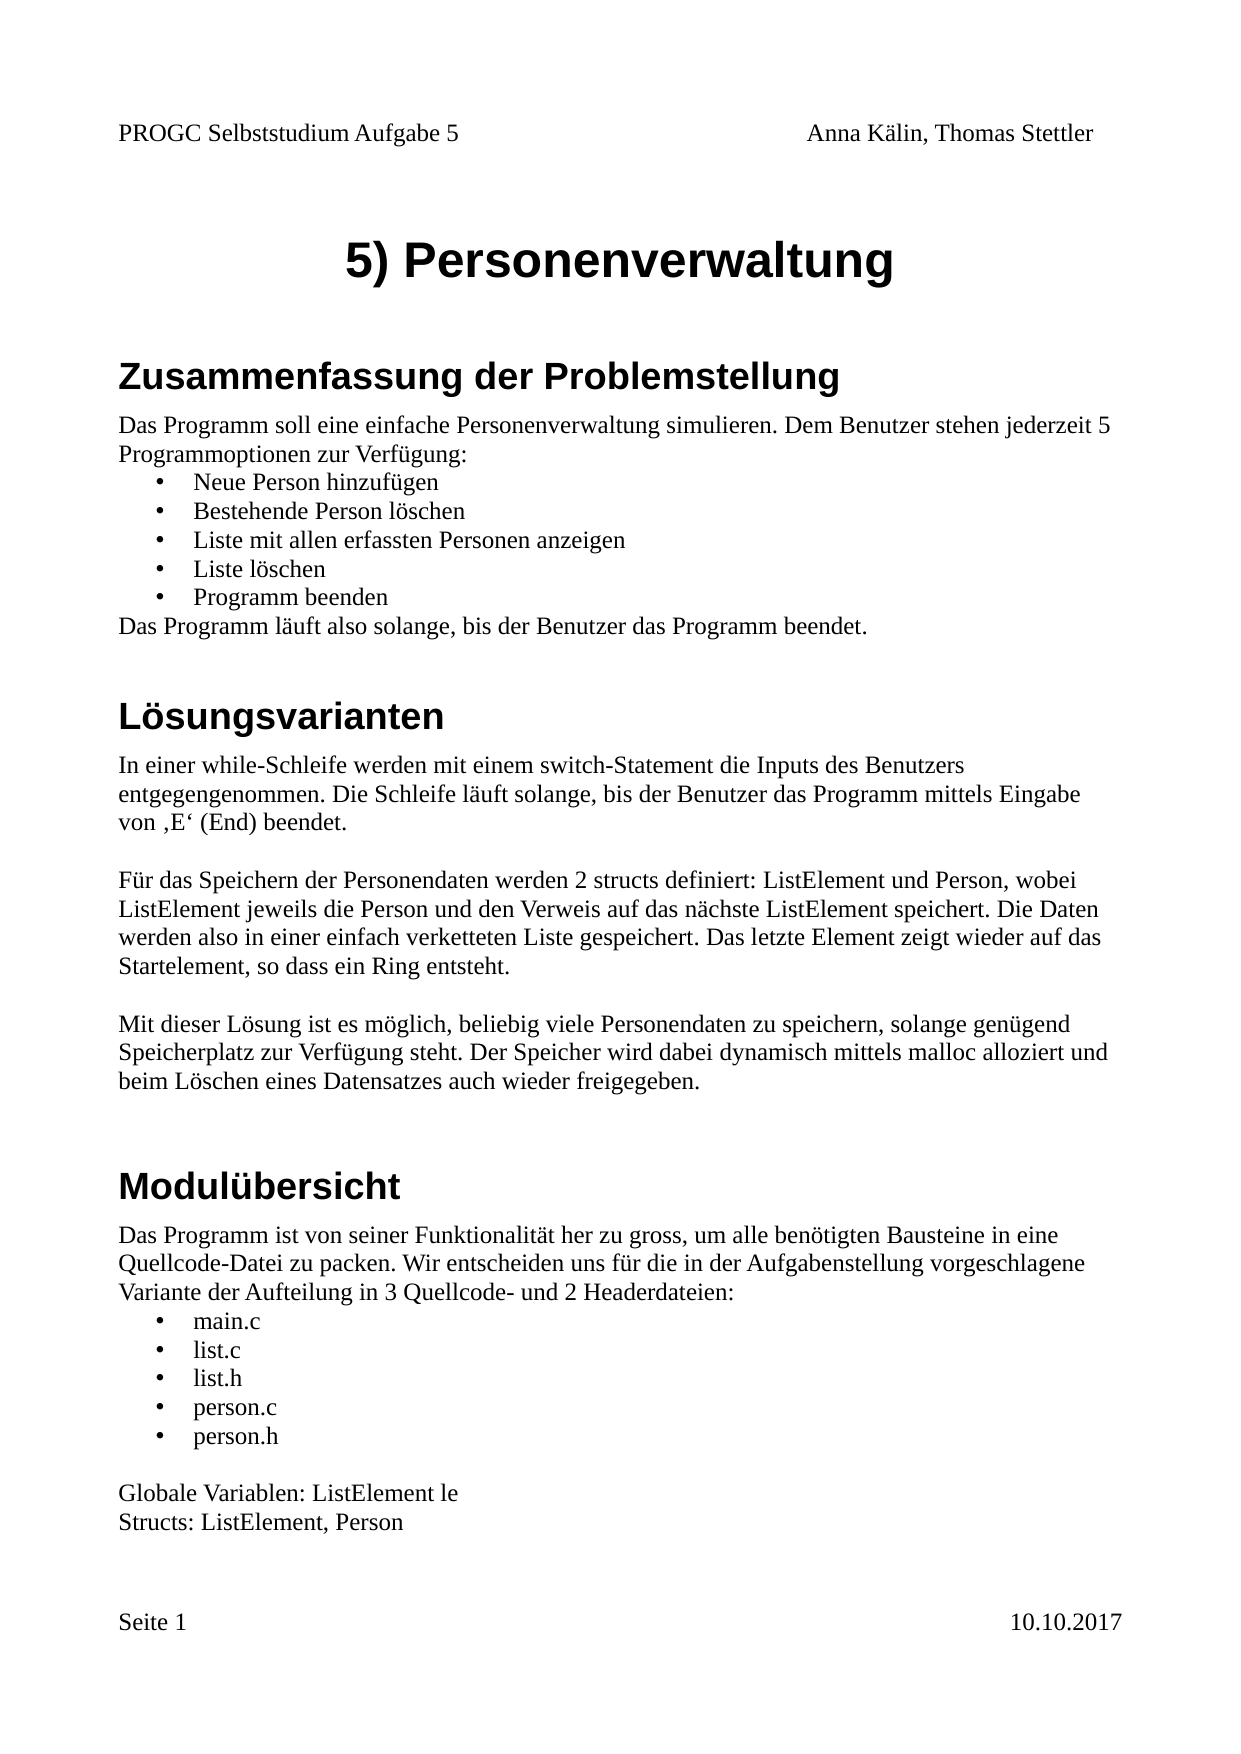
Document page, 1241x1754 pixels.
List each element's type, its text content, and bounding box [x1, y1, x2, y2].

list Liste löschen [156, 554, 1122, 582]
list Bestehende Person löschen [156, 496, 1122, 525]
list Programm beenden [156, 582, 1122, 611]
text Für das Speichern der Personendaten werden 2 structs definiert: ListElement und Person, wobei ListElement jeweils die Person und den Verweis auf das nächste ListElement speichert. Die Daten werden also in einer einfach verketteten Liste gespeichert. Das letzte Element zeigt wieder auf das Startelement, so dass ein Ring entsteht. [118, 865, 1122, 980]
title 5) Personenverwaltung [118, 230, 1122, 288]
subtitle Zusammenfassung der Problemstellung [118, 354, 1122, 397]
text Mit dieser Lösung ist es möglich, beliebig viele Personendaten zu speichern, solange genügend Speicherplatz zur Verfügung steht. Der Speicher wird dabei dynamisch mittels malloc alloziert und beim Löschen eines Datensatzes auch wieder freigegeben. [118, 1009, 1122, 1095]
text Das Programm soll eine einfache Personenverwaltung simulieren. Dem Benutzer stehen jederzeit 5 Programmoptionen zur Verfügung: [118, 410, 1122, 467]
list list.h [156, 1363, 1122, 1392]
list person.h [156, 1421, 1122, 1450]
subtitle Lösungsvarianten [118, 694, 1122, 737]
list main.c [156, 1306, 1122, 1335]
subtitle Modulübersicht [118, 1120, 1122, 1207]
list list.c [156, 1335, 1122, 1363]
list Liste mit allen erfassten Personen anzeigen [156, 525, 1122, 554]
text Globale Variablen: ListElement le [118, 1478, 1122, 1507]
list Neue Person hinzufügen [156, 467, 1122, 496]
text Das Programm läuft also solange, bis der Benutzer das Programm beendet. [118, 611, 1122, 640]
text Das Programm ist von seiner Funktionalität her zu gross, um alle benötigten Bausteine in eine Quellcode-Datei zu packen. Wir entscheiden uns für die in der Aufgabenstellung vorgeschlagene Variante der Aufteilung in 3 Quellcode- und 2 Headerdateien: [118, 1220, 1122, 1306]
text In einer while-Schleife werden mit einem switch-Statement die Inputs des Benutzers entgegengenommen. Die Schleife läuft solange, bis der Benutzer das Programm mittels Eingabe von ‚E‘ (End) beendet. [118, 750, 1122, 836]
text Structs: ListElement, Person [118, 1507, 1122, 1536]
list person.c [156, 1392, 1122, 1421]
